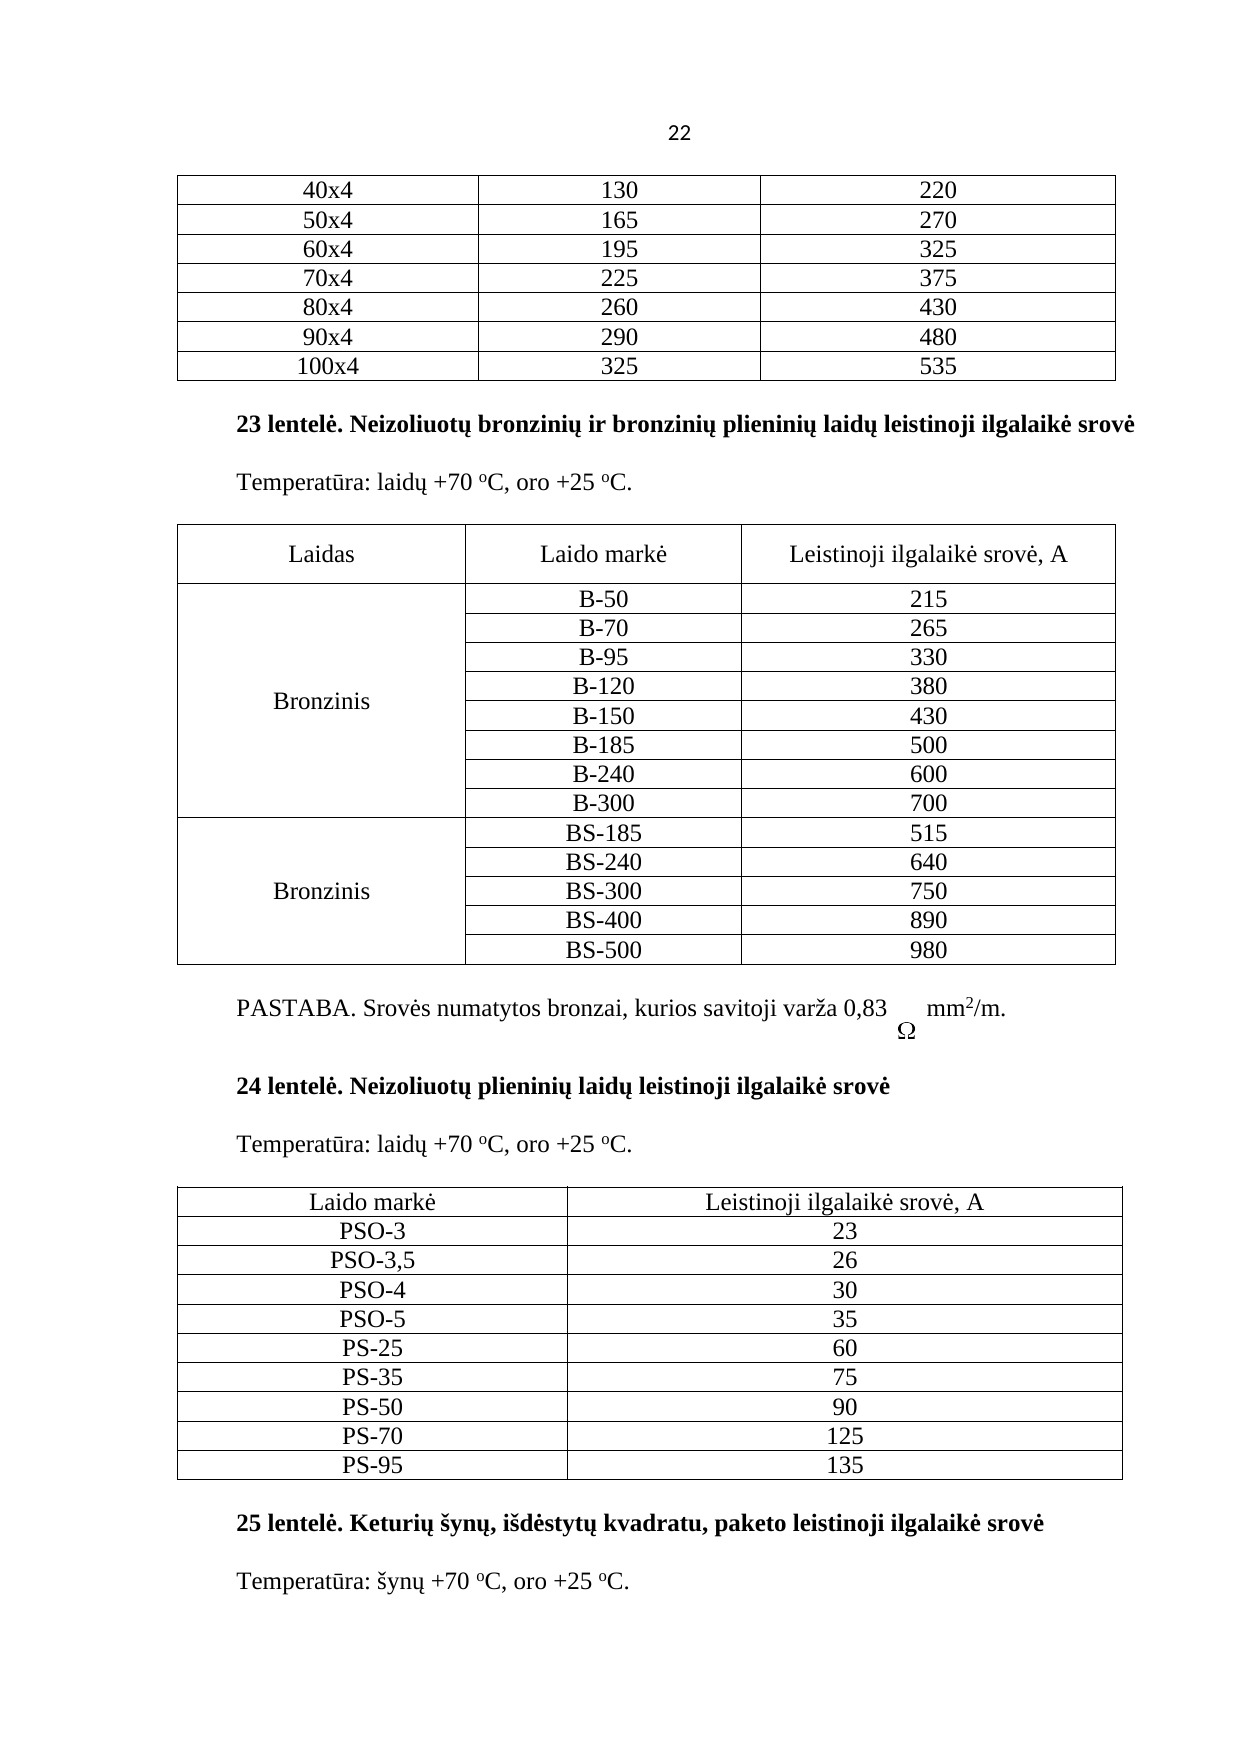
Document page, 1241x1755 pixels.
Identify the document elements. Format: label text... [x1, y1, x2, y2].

table_cell BS-185 [466, 818, 741, 847]
table_cell B-120 [466, 672, 741, 700]
table_cell 165 [479, 205, 760, 233]
table_header Leistinoji ilgalaikė srovė, A [568, 1188, 1122, 1216]
table_cell 195 [479, 235, 760, 263]
table_cell PS-95 [178, 1451, 567, 1479]
table_cell 220 [761, 176, 1115, 204]
table_cell 260 [479, 293, 760, 321]
table_cell Bronzinis [178, 818, 465, 964]
table_cell 90x4 [178, 322, 478, 351]
table_cell 265 [742, 614, 1115, 642]
table_cell PS-35 [178, 1363, 567, 1391]
table_cell 23 [568, 1217, 1122, 1245]
table_cell 50x4 [178, 205, 478, 233]
table_cell 40x4 [178, 176, 478, 204]
text 24 lentelė. Neizoliuotų plieninių laidų leistinoji ilgalaikė srovė [177, 1071, 1181, 1100]
table_cell BS-500 [466, 935, 741, 964]
text 25 lentelė. Keturių šynų, išdėstytų kvadratu, paketo leistinoji ilgalaikė srovė [177, 1508, 1181, 1537]
table_cell 325 [761, 235, 1115, 263]
table_cell B-95 [466, 643, 741, 671]
table_cell 80x4 [178, 293, 478, 321]
table_header Laido markė [466, 525, 741, 583]
table_cell B-150 [466, 701, 741, 729]
table_cell B-300 [466, 789, 741, 817]
table_header Leistinoji ilgalaikė srovė, A [742, 525, 1115, 583]
table_cell 430 [761, 293, 1115, 321]
table_cell 380 [742, 672, 1115, 700]
table_cell PS-50 [178, 1392, 567, 1421]
text Temperatūra: laidų +70 oC, oro +25 oC. [177, 1129, 1181, 1158]
table_cell PS-70 [178, 1422, 567, 1450]
table_cell 375 [761, 264, 1115, 292]
text PASTABA. Srovės numatytos bronzai, kurios savitoji varža 0,83 mm2/m. [177, 993, 1181, 1043]
table_cell 70x4 [178, 264, 478, 292]
table_cell BS-240 [466, 848, 741, 876]
table_cell B-185 [466, 731, 741, 759]
table_cell 535 [761, 352, 1115, 380]
table_cell 60 [568, 1334, 1122, 1362]
table_cell 700 [742, 789, 1115, 817]
table_cell B-50 [466, 584, 741, 612]
table_cell PSO-4 [178, 1275, 567, 1303]
table_cell 135 [568, 1451, 1122, 1479]
table_cell PSO-3 [178, 1217, 567, 1245]
table_cell B-70 [466, 614, 741, 642]
table_cell 430 [742, 701, 1115, 729]
table_cell Bronzinis [178, 584, 465, 817]
table_header Laidas [178, 525, 465, 583]
table_cell 515 [742, 818, 1115, 847]
table_cell 215 [742, 584, 1115, 612]
table_cell B-240 [466, 760, 741, 788]
table_cell 600 [742, 760, 1115, 788]
table_cell 100x4 [178, 352, 478, 380]
table_cell 125 [568, 1422, 1122, 1450]
table_cell 75 [568, 1363, 1122, 1391]
table_cell PSO-5 [178, 1305, 567, 1333]
table_cell 35 [568, 1305, 1122, 1333]
table_cell 890 [742, 906, 1115, 934]
table_cell 330 [742, 643, 1115, 671]
table_cell BS-300 [466, 877, 741, 905]
table_cell PSO-3,5 [178, 1246, 567, 1274]
text 23 lentelė. Neizoliuotų bronzinių ir bronzinių plieninių laidų leistinoji ilgalaikė srovė [177, 409, 1181, 438]
table_cell 480 [761, 322, 1115, 351]
table_cell 500 [742, 731, 1115, 759]
table_cell 60x4 [178, 235, 478, 263]
text Temperatūra: šynų +70 oC, oro +25 oC. [177, 1566, 1181, 1594]
table_cell 290 [479, 322, 760, 351]
table_cell 26 [568, 1246, 1122, 1274]
table_cell 225 [479, 264, 760, 292]
table_cell 270 [761, 205, 1115, 233]
table_cell BS-400 [466, 906, 741, 934]
table_cell PS-25 [178, 1334, 567, 1362]
table_cell 980 [742, 935, 1115, 964]
table_cell 750 [742, 877, 1115, 905]
table_header Laido markė [178, 1188, 567, 1216]
table_cell 130 [479, 176, 760, 204]
table_cell 90 [568, 1392, 1122, 1421]
text Temperatūra: laidų +70 oC, oro +25 oC. [177, 467, 1181, 495]
table_cell 640 [742, 848, 1115, 876]
table_cell 30 [568, 1275, 1122, 1303]
table_cell 325 [479, 352, 760, 380]
